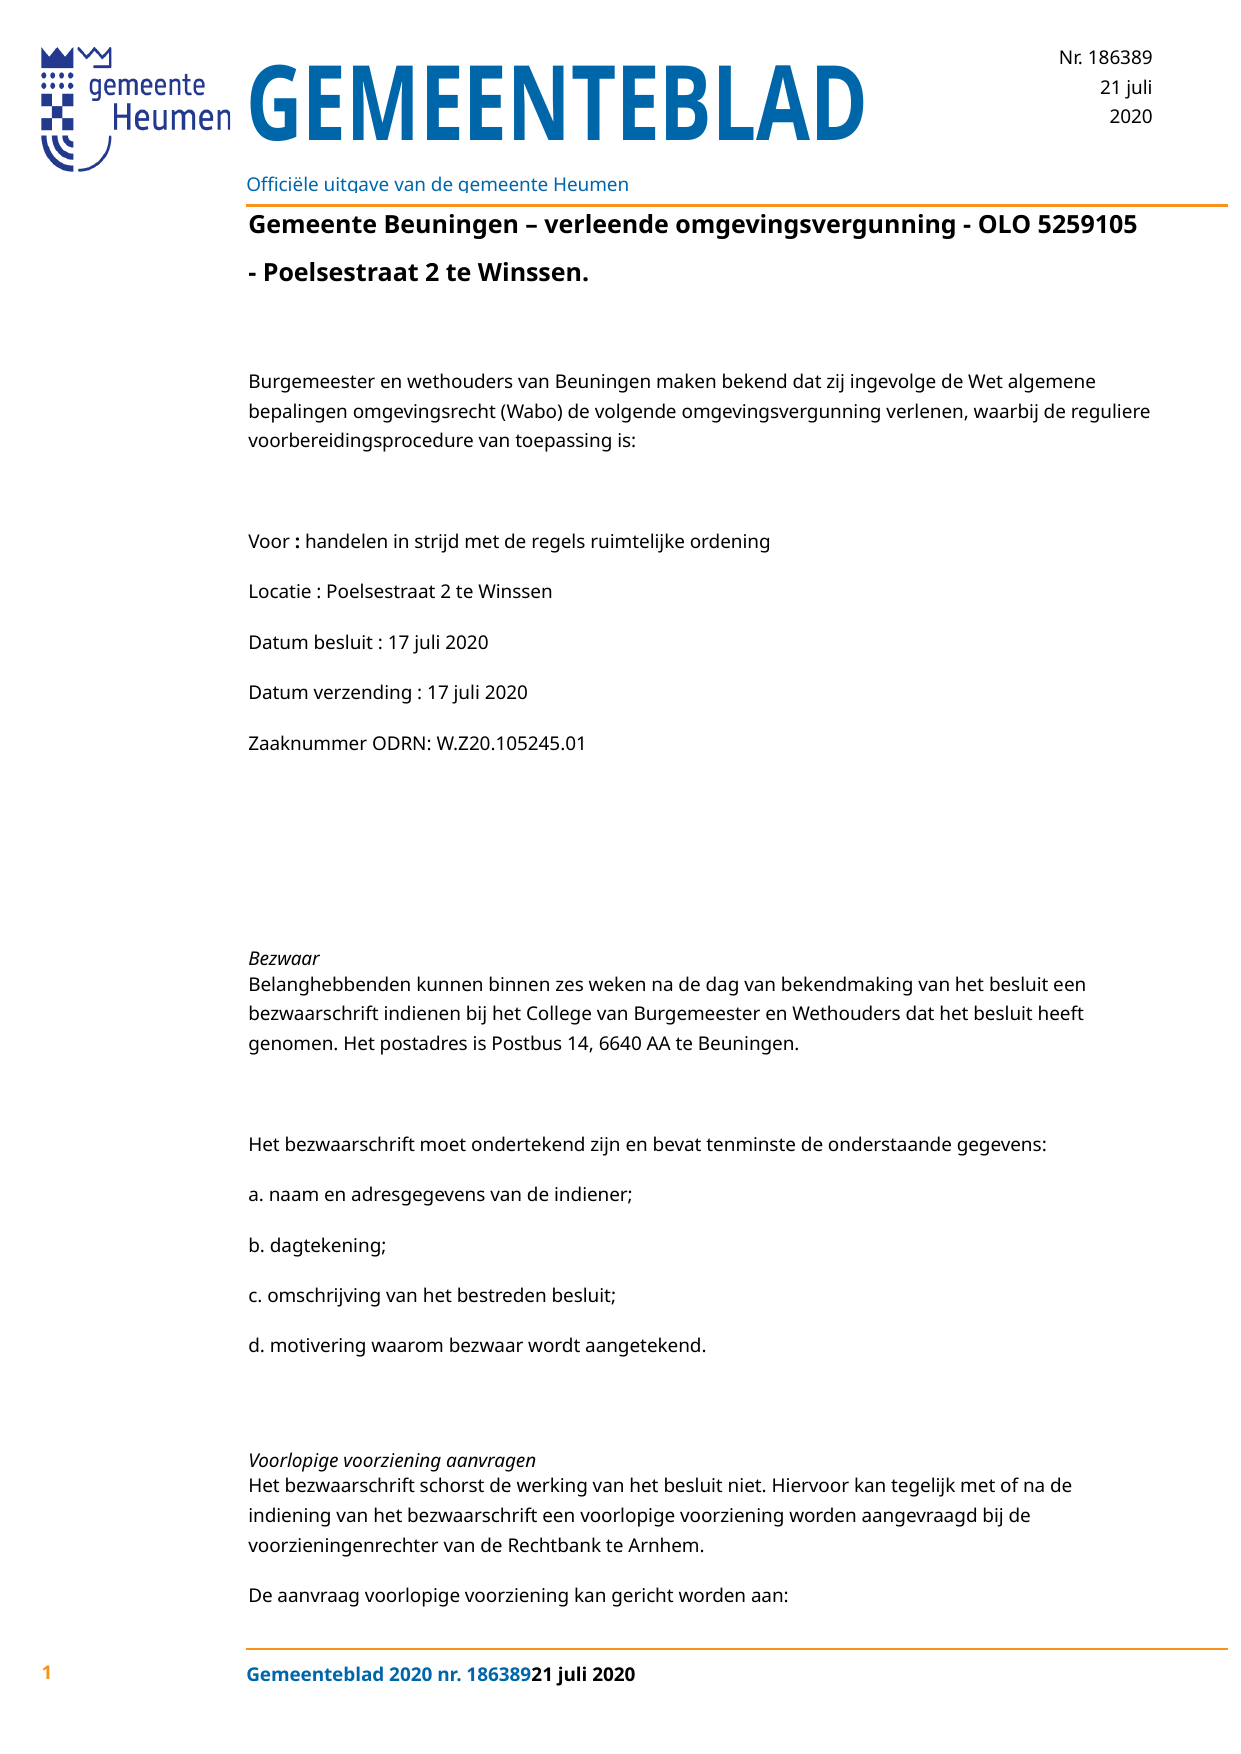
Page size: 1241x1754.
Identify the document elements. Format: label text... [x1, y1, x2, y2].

text a. naam en adresgegevens van de indiener; [248, 1181, 1152, 1207]
picture [41, 47, 231, 172]
text Bezwaar [248, 945, 1152, 971]
text De aanvraag voorlopige voorziening kan gericht worden aan: [248, 1582, 1152, 1608]
text Datum verzending : 17 juli 2020 [248, 679, 1152, 705]
text Het bezwaarschrift moet ondertekend zijn en bevat tenminste de onderstaande gegevens: [248, 1131, 1152, 1157]
text d. motivering waarom bezwaar wordt aangetekend. [248, 1333, 1152, 1358]
text Datum besluit : 17 juli 2020 [248, 629, 1152, 655]
text Gemeente Beuningen – verleende omgevingsvergunning - OLO 5259105 - Poelsestraat 2 te Winssen. [248, 207, 1152, 288]
text c. omschrijving van het bestreden besluit; [248, 1282, 1152, 1308]
text Het bezwaarschrift schorst de werking van het besluit niet. Hiervoor kan tegelijk met of na de indiening van het bezwaarschrift een voorlopige voorziening worden aangevraagd bij de voorzieningenrechter van de Rechtbank te Arnhem. [248, 1473, 1152, 1558]
text Locatie : Poelsestraat 2 te Winssen [248, 579, 1152, 604]
text Voorlopige voorziening aanvragen [248, 1447, 1152, 1473]
text b. dagtekening; [248, 1232, 1152, 1257]
text Voor : handelen in strijd met de regels ruimtelijke ordening [248, 528, 1152, 554]
text Burgemeester en wethouders van Beuningen maken bekend dat zij ingevolge de Wet algemene bepalingen omgevingsrecht (Wabo) de volgende omgevingsvergunning verlenen, waarbij de reguliere voorbereidingsprocedure van toepassing is: [248, 368, 1152, 453]
text Zaaknummer ODRN: W.Z20.105245.01 [248, 730, 1152, 756]
text Belanghebbenden kunnen binnen zes weken na de dag van bekendmaking van het besluit een bezwaarschrift indienen bij het College van Burgemeester en Wethouders dat het besluit heeft genomen. Het postadres is Postbus 14, 6640 AA te Beuningen. [248, 971, 1152, 1056]
